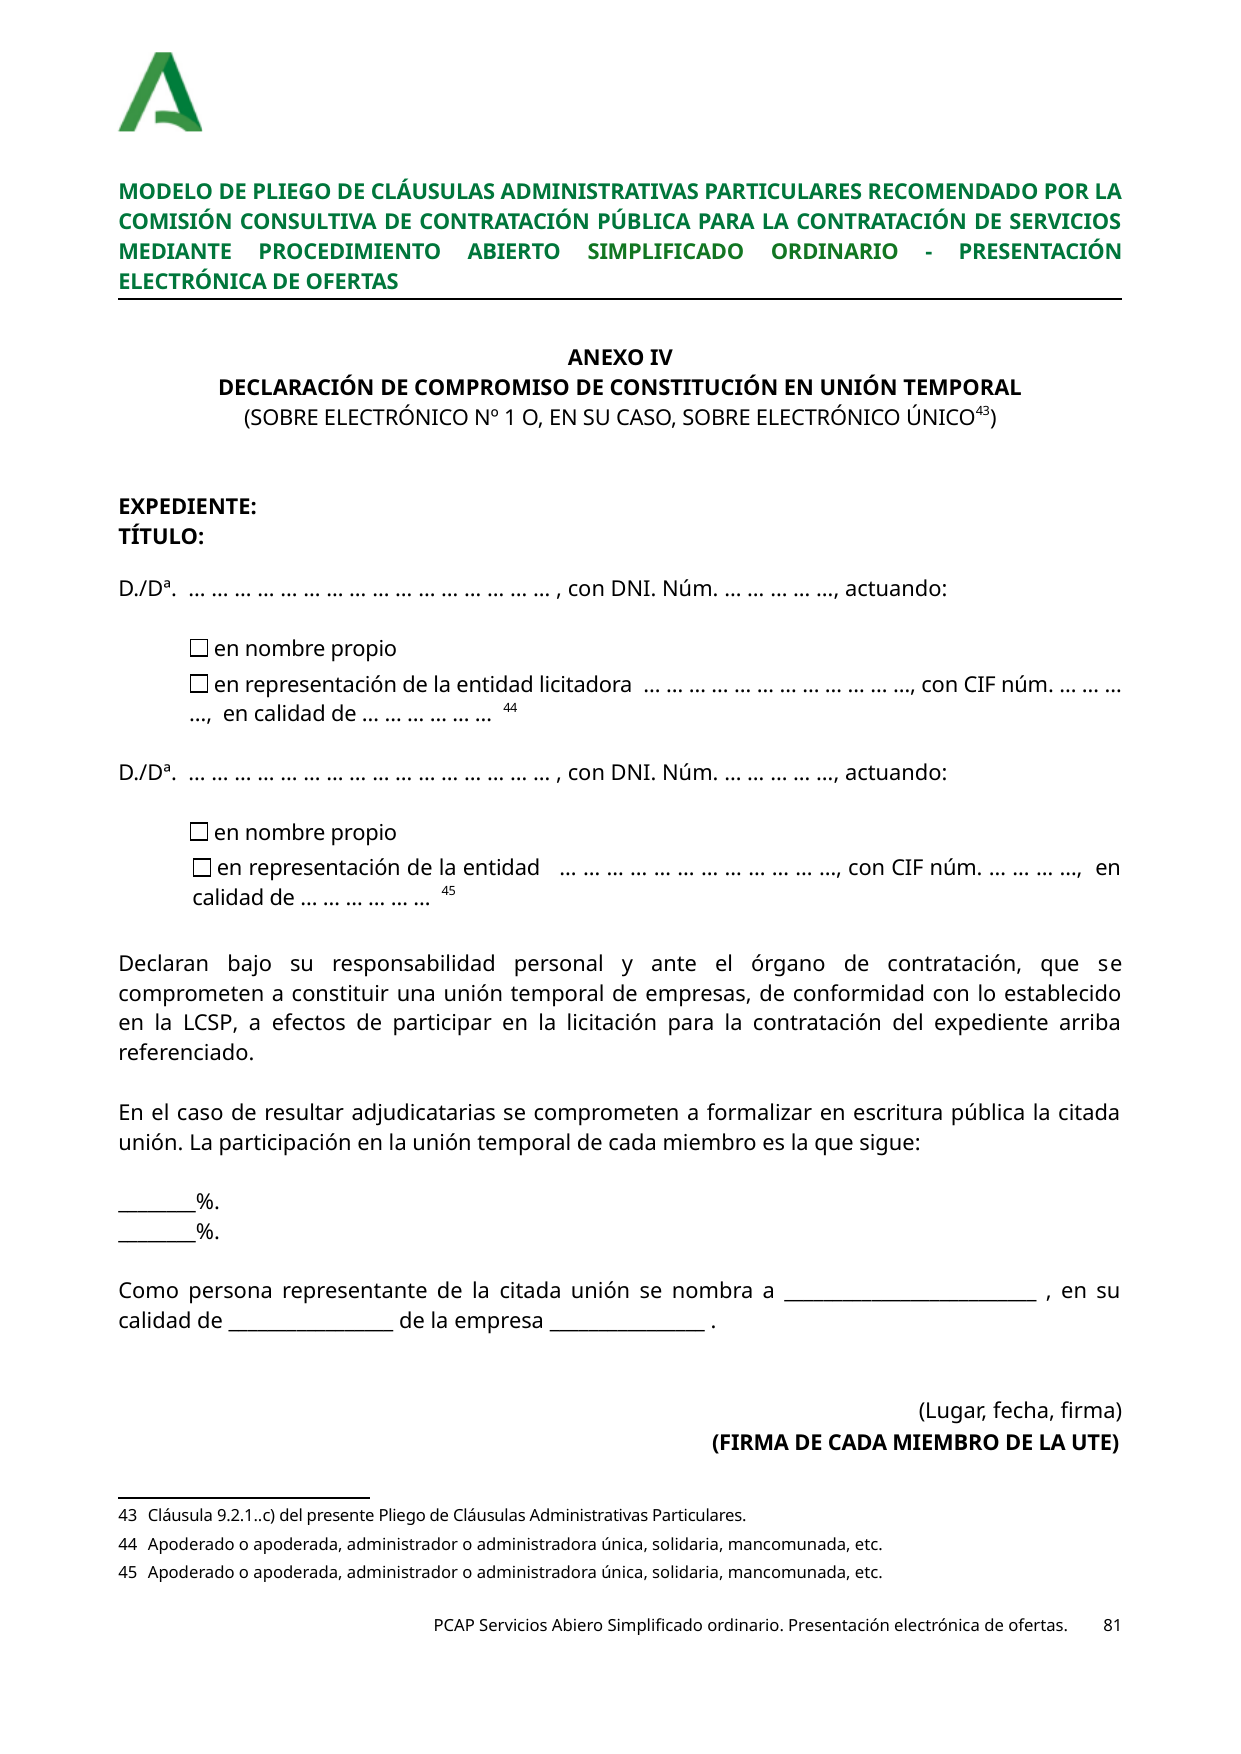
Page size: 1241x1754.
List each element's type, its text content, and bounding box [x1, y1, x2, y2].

text D./Dª. … … … … … … … … … … … … … … … … , con DNI. Núm. … … … … …, actuando: [118, 573, 1122, 603]
text DECLARACIÓN DE COMPROMISO DE CONSTITUCIÓN EN UNIÓN TEMPORAL [118, 372, 1122, 402]
text en nombre propio [189, 817, 1122, 846]
text ANEXO IV [118, 342, 1122, 372]
text (SOBRE ELECTRÓNICO Nº 1 O, EN SU CASO, SOBRE ELECTRÓNICO ÚNICO) [118, 402, 1122, 431]
text D./Dª. … … … … … … … … … … … … … … … … , con DNI. Núm. … … … … …, actuando: [118, 757, 1122, 787]
picture [171, 9, 203, 151]
text EXPEDIENTE: [118, 491, 1122, 521]
text Declaran bajo su responsabilidad personal y ante el órgano de contratación, que se comprometen a constituir una unión temporal de empresas, de conformidad con lo establecido en la LCSP, a efectos de participar en la licitación para la contratación del expediente arriba referenciado. [118, 948, 1122, 1067]
text Cláusula 9.2.1..c) del presente Pliego de Cláusulas Administrativas Particulares. [118, 1504, 1122, 1526]
text TÍTULO: [118, 521, 1122, 551]
text Apoderado o apoderada, administrador o administradora única, solidaria, mancomunada, etc. [118, 1561, 1122, 1584]
text (FIRMA DE CADA MIEMBRO DE LA UTE) [118, 1424, 1122, 1460]
text Como persona representante de la citada unión se nombra a __________________________ , en su calidad de _________________ de la empresa ________________ . [118, 1276, 1122, 1335]
text Apoderado o apoderada, administrador o administradora única, solidaria, mancomunada, etc. [118, 1532, 1122, 1555]
text MODELO DE PLIEGO DE CLÁUSULAS ADMINISTRATIVAS PARTICULARES RECOMENDADO POR LA COMISIÓN CONSULTIVA DE CONTRATACIÓN PÚBLICA PARA LA CONTRATACIÓN DE SERVICIOS MEDIANTE PROCEDIMIENTO ABIERTO SIMPLIFICADO ORDINARIO - PRESENTACIÓN ELECTRÓNICA DE OFERTAS [118, 176, 1122, 298]
text ________%. [118, 1216, 1122, 1246]
text en representación de la entidad licitadora … … … … … … … … … … … …, con CIF núm. … … … …, en calidad de … … … … … … [189, 669, 1122, 728]
text (Lugar, fecha, firma) [118, 1395, 1122, 1424]
text en representación de la entidad … … … … … … … … … … … …, con CIF núm. … … … …, en calidad de … … … … … … [192, 852, 1122, 912]
text En el caso de resultar adjudicatarias se comprometen a formalizar en escritura pública la citada unión. La participación en la unión temporal de cada miembro es la que sigue: [118, 1097, 1122, 1156]
text ________%. [118, 1186, 1122, 1216]
text en nombre propio [189, 633, 1122, 663]
